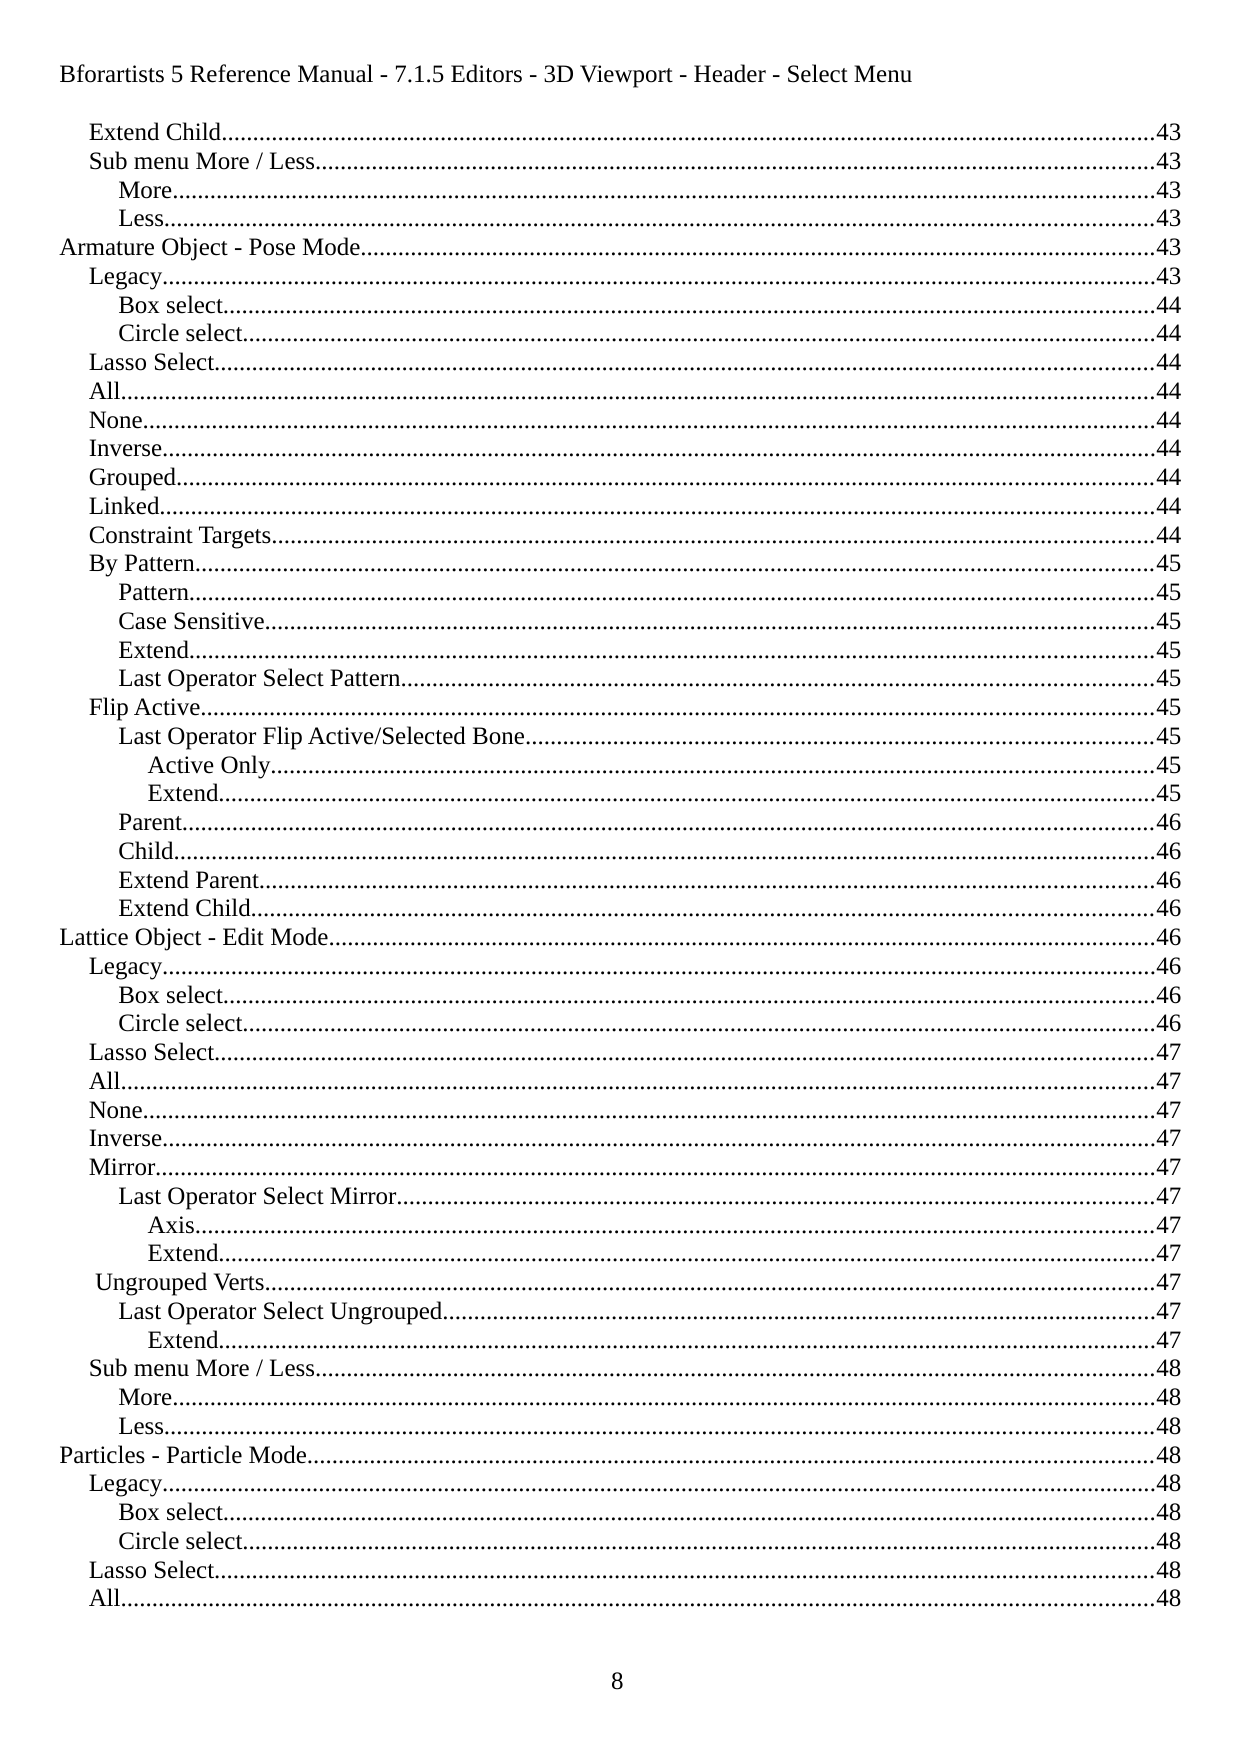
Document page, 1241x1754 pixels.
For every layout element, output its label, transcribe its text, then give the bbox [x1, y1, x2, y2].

text Inverse 47 [88, 1123, 1181, 1152]
text Last Operator Select Ungrouped 47 [118, 1296, 1181, 1325]
text Mirror 47 [88, 1152, 1181, 1181]
text None 44 [88, 405, 1181, 433]
text Box select 48 [118, 1497, 1181, 1526]
text Box select 46 [118, 980, 1181, 1008]
text Active Only 45 [147, 750, 1181, 778]
text Last Operator Select Mirror 47 [118, 1181, 1181, 1210]
text Flip Active 45 [88, 692, 1181, 721]
text Extend Child 43 [88, 117, 1181, 146]
text Lasso Select 47 [88, 1037, 1181, 1066]
text Extend Child 46 [118, 893, 1181, 922]
text Lattice Object - Edit Mode 46 [59, 922, 1181, 951]
text Constraint Targets 44 [88, 520, 1181, 548]
text Extend Parent 46 [118, 865, 1181, 893]
text Particles - Particle Mode 48 [59, 1440, 1181, 1468]
text Parent 46 [118, 807, 1181, 836]
text Circle select 44 [118, 318, 1181, 347]
text Extend 45 [147, 778, 1181, 807]
text Less 48 [118, 1411, 1181, 1440]
text Lasso Select 48 [88, 1555, 1181, 1583]
text Less 43 [118, 203, 1181, 232]
text More 48 [118, 1382, 1181, 1411]
text Inverse 44 [88, 433, 1181, 462]
text Circle select 46 [118, 1008, 1181, 1037]
text Armature Object - Pose Mode 43 [59, 232, 1181, 261]
text Case Sensitive 45 [118, 606, 1181, 635]
text Grouped 44 [88, 462, 1181, 491]
text All 47 [88, 1066, 1181, 1095]
text Last Operator Select Pattern 45 [118, 663, 1181, 692]
text Extend 47 [147, 1238, 1181, 1267]
text Circle select 48 [118, 1526, 1181, 1555]
text Lasso Select 44 [88, 347, 1181, 376]
text All 48 [88, 1583, 1181, 1612]
text Last Operator Flip Active/Selected Bone 45 [118, 721, 1181, 750]
text By Pattern 45 [88, 548, 1181, 577]
text Axis 47 [147, 1210, 1181, 1238]
text Sub menu More / Less 48 [88, 1353, 1181, 1382]
text Extend 47 [147, 1325, 1181, 1353]
text Extend 45 [118, 635, 1181, 663]
text Ungrouped Verts 47 [88, 1267, 1181, 1296]
text Legacy 48 [88, 1468, 1181, 1497]
text Box select 44 [118, 290, 1181, 318]
text Sub menu More / Less 43 [88, 146, 1181, 175]
text Legacy 43 [88, 261, 1181, 290]
text More 43 [118, 175, 1181, 203]
text None 47 [88, 1095, 1181, 1123]
text All 44 [88, 376, 1181, 405]
text Pattern 45 [118, 577, 1181, 606]
text Child 46 [118, 836, 1181, 865]
text Linked 44 [88, 491, 1181, 520]
text Legacy 46 [88, 951, 1181, 980]
